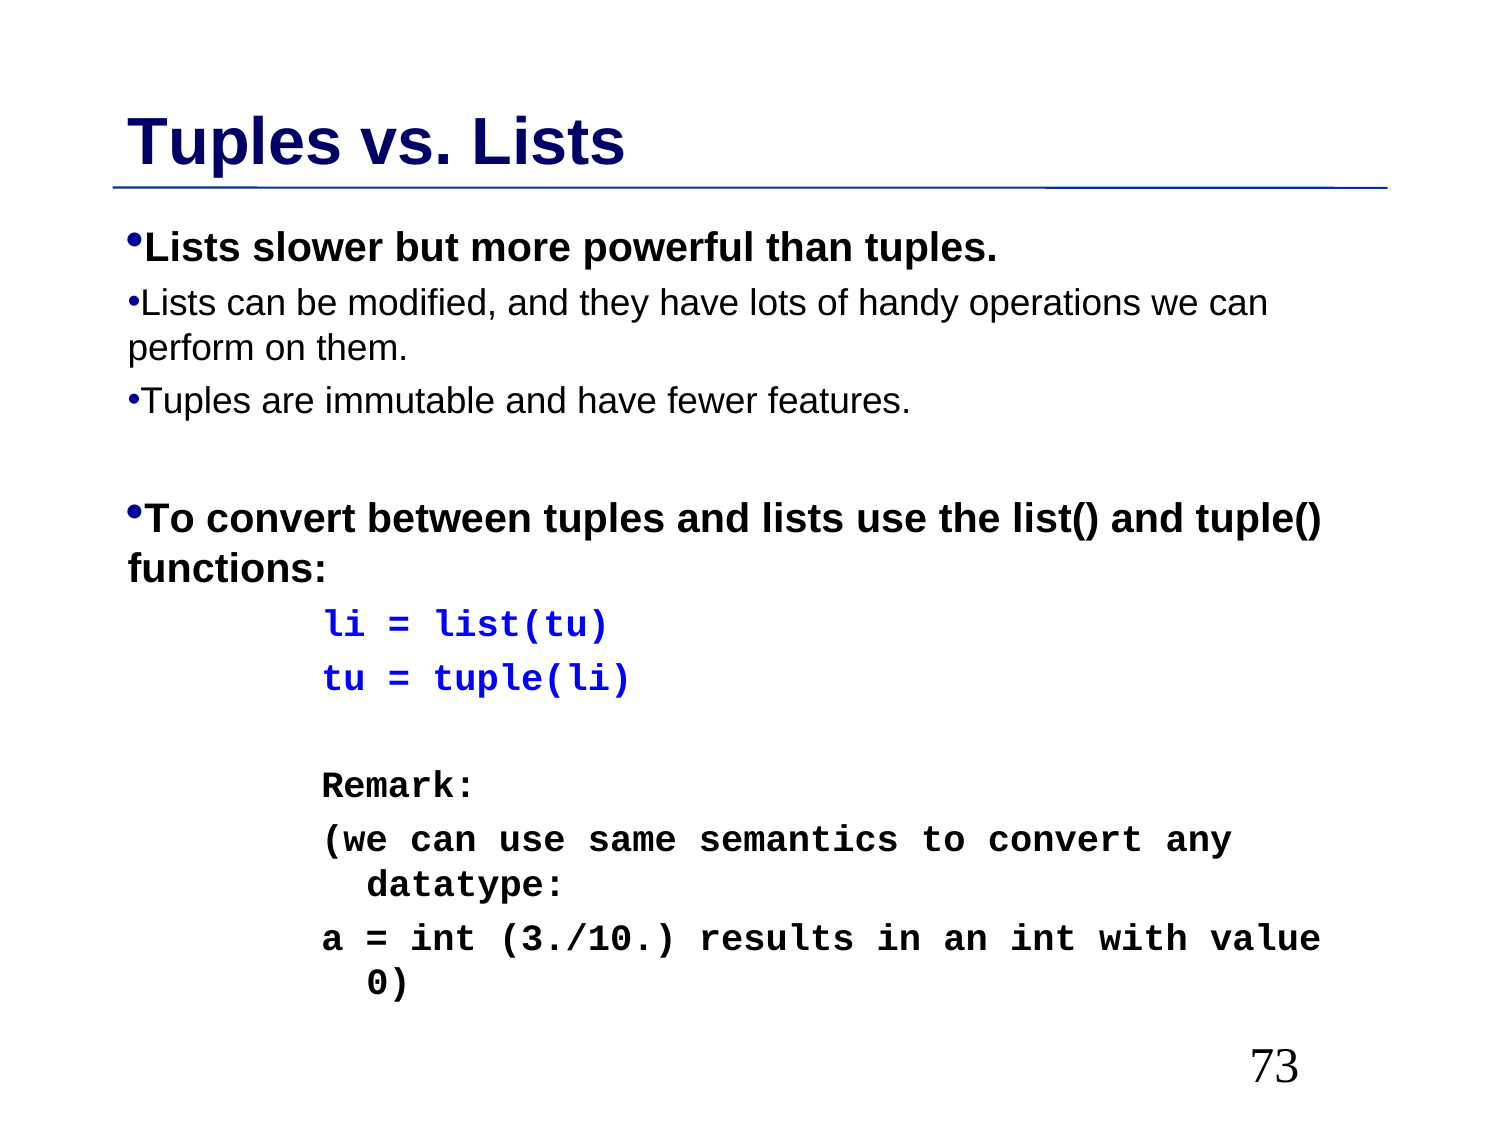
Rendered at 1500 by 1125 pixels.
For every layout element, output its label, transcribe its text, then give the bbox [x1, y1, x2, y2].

list Lists slower but more powerful than tuples. Lists can be modified, and they have lots of handy operations we can perform on them. Tuples are immutable and have fewer features. To convert between tuples and lists use the list() and tuple() functions: li = list(tu) tu = tuple(li) Remark: (we can use same semantics to convert any datatype: a = int (3./10.) results in an int with value 0) [112, 212, 1388, 1019]
title Tuples vs. Lists [112, 89, 1388, 185]
text_box [1074, 1019, 1387, 1125]
